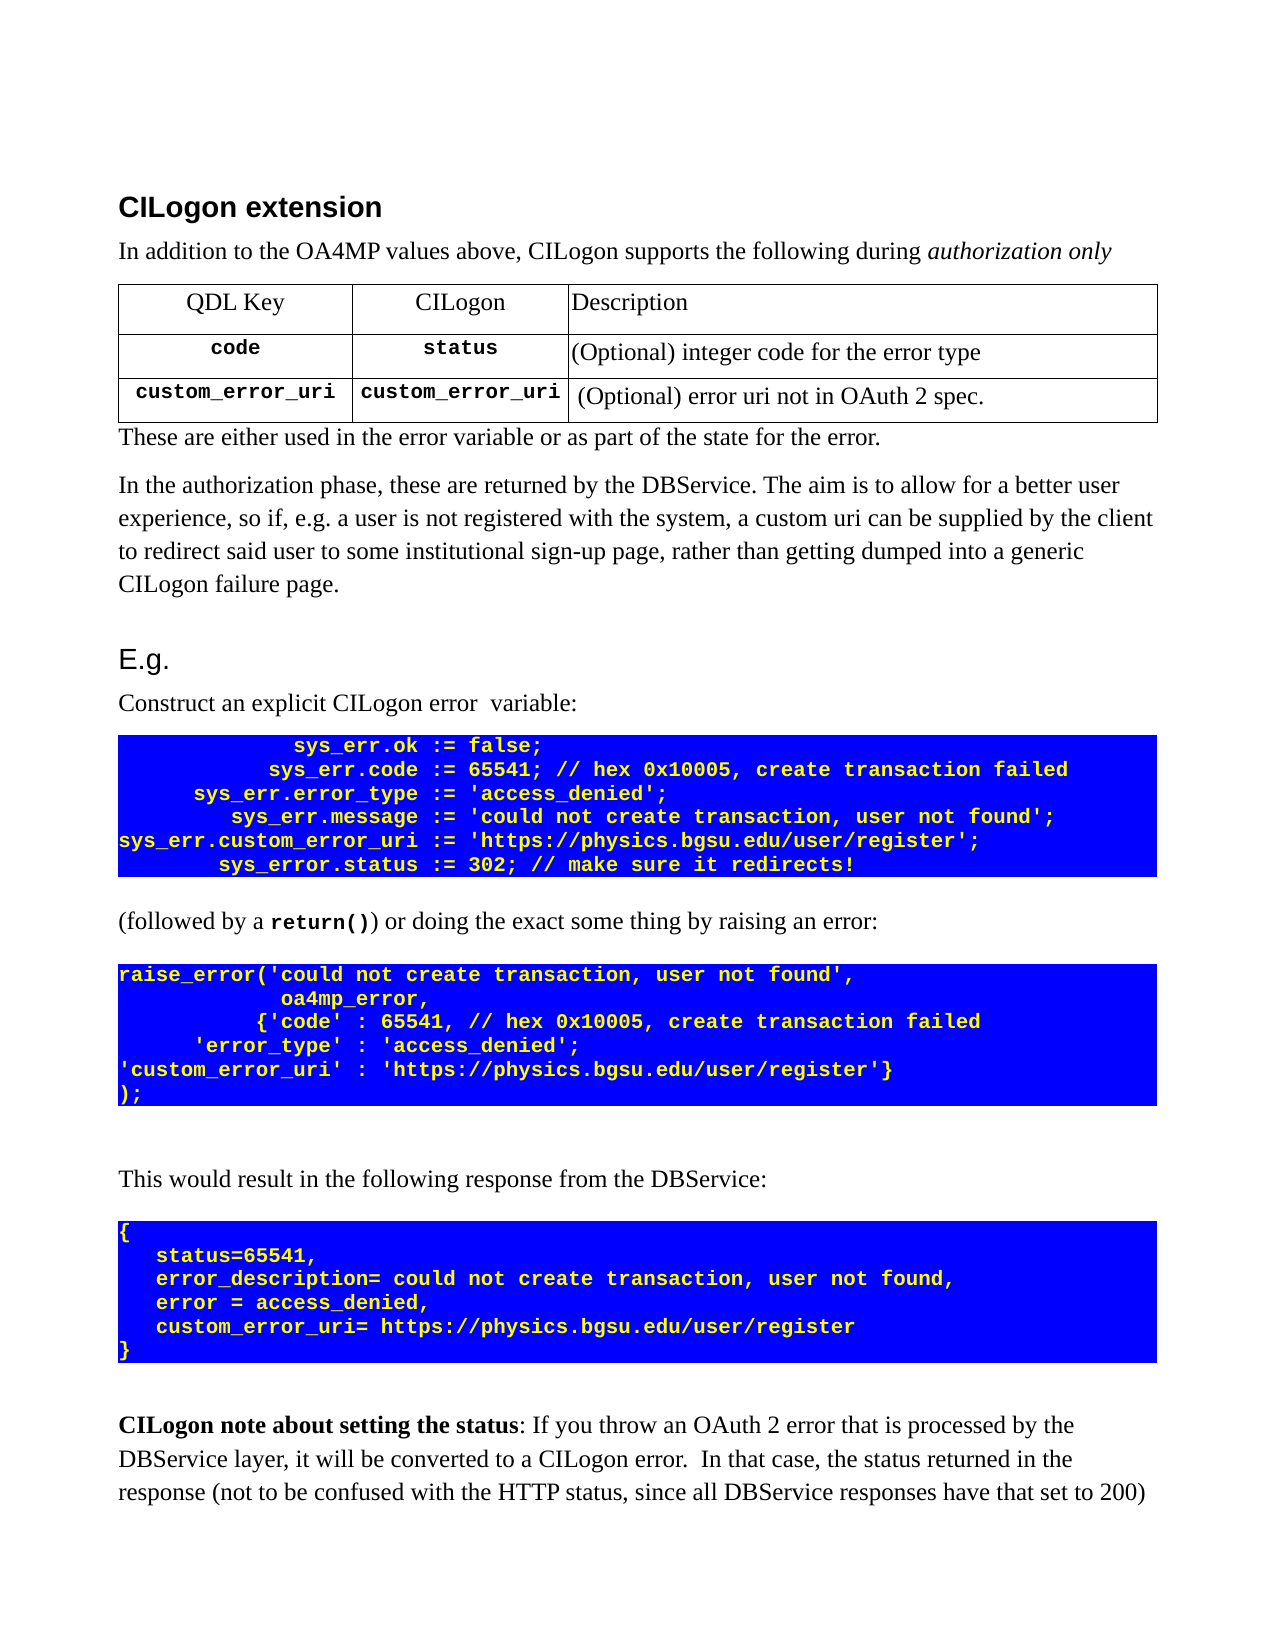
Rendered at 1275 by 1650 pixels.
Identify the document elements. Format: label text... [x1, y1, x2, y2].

text In addition to the OA4MP values above, CILogon supports the following during authorization only [118, 236, 1157, 265]
table_cell status [353, 335, 568, 378]
table_header CILogon [353, 285, 568, 333]
table_cell code [119, 335, 352, 378]
text In the authorization phase, these are returned by the DBService. The aim is to allow for a better user experience, so if, e.g. a user is not registered with the system, a custom uri can be supplied by the client to redirect said user to some institutional sign-up page, rather than getting dumped into a generic CILogon failure page. [118, 470, 1157, 598]
table_cell (Optional) integer code for the error type [569, 335, 1157, 378]
text Construct an explicit CILogon error variable: [118, 688, 1157, 716]
table_header Description [569, 285, 1157, 333]
text sys_error.status := 302; // make sure it redirects! [118, 853, 1157, 877]
text (followed by a return()) or doing the exact some thing by raising an error: [118, 906, 1157, 936]
text 'custom_error_uri' : 'https://physics.bgsu.edu/user/register'} [118, 1059, 1157, 1082]
text error = access_denied, [118, 1292, 1157, 1316]
table_cell custom_error_uri [353, 379, 568, 422]
text raise_error('could not create transaction, user not found', [118, 964, 1157, 988]
subtitle CILogon extension [118, 190, 1157, 224]
text custom_error_uri= https://physics.bgsu.edu/user/register [118, 1316, 1157, 1339]
text { [118, 1221, 1157, 1245]
text This would result in the following response from the DBService: [118, 1164, 1157, 1192]
text sys_err.message := 'could not create transaction, user not found'; [118, 806, 1157, 830]
text error_description= could not create transaction, user not found, [118, 1268, 1157, 1292]
text {'code' : 65541, // hex 0x10005, create transaction failed [118, 1012, 1157, 1035]
text sys_err.ok := false; [118, 735, 1157, 759]
text 'error_type' : 'access_denied'; [118, 1035, 1157, 1059]
text These are either used in the error variable or as part of the state for the error. [118, 423, 1157, 451]
text sys_err.code := 65541; // hex 0x10005, create transaction failed [118, 759, 1157, 783]
subtitle E.g. [118, 642, 1157, 675]
text ); [118, 1082, 1157, 1106]
text oa4mp_error, [118, 988, 1157, 1012]
table_header QDL Key [119, 285, 352, 333]
table_cell (Optional) error uri not in OAuth 2 spec. [569, 379, 1157, 422]
text } [118, 1339, 1157, 1363]
text CILogon note about setting the status: If you throw an OAuth 2 error that is processed by the DBService layer, it will be converted to a CILogon error. In that case, the status returned in the response (not to be confused with the HTTP status, since all DBService responses have that set to 200) [118, 1411, 1157, 1505]
text sys_err.error_type := 'access_denied'; [118, 783, 1157, 806]
text sys_err.custom_error_uri := 'https://physics.bgsu.edu/user/register'; [118, 830, 1157, 853]
table_cell custom_error_uri [119, 379, 352, 422]
text status=65541, [118, 1245, 1157, 1268]
